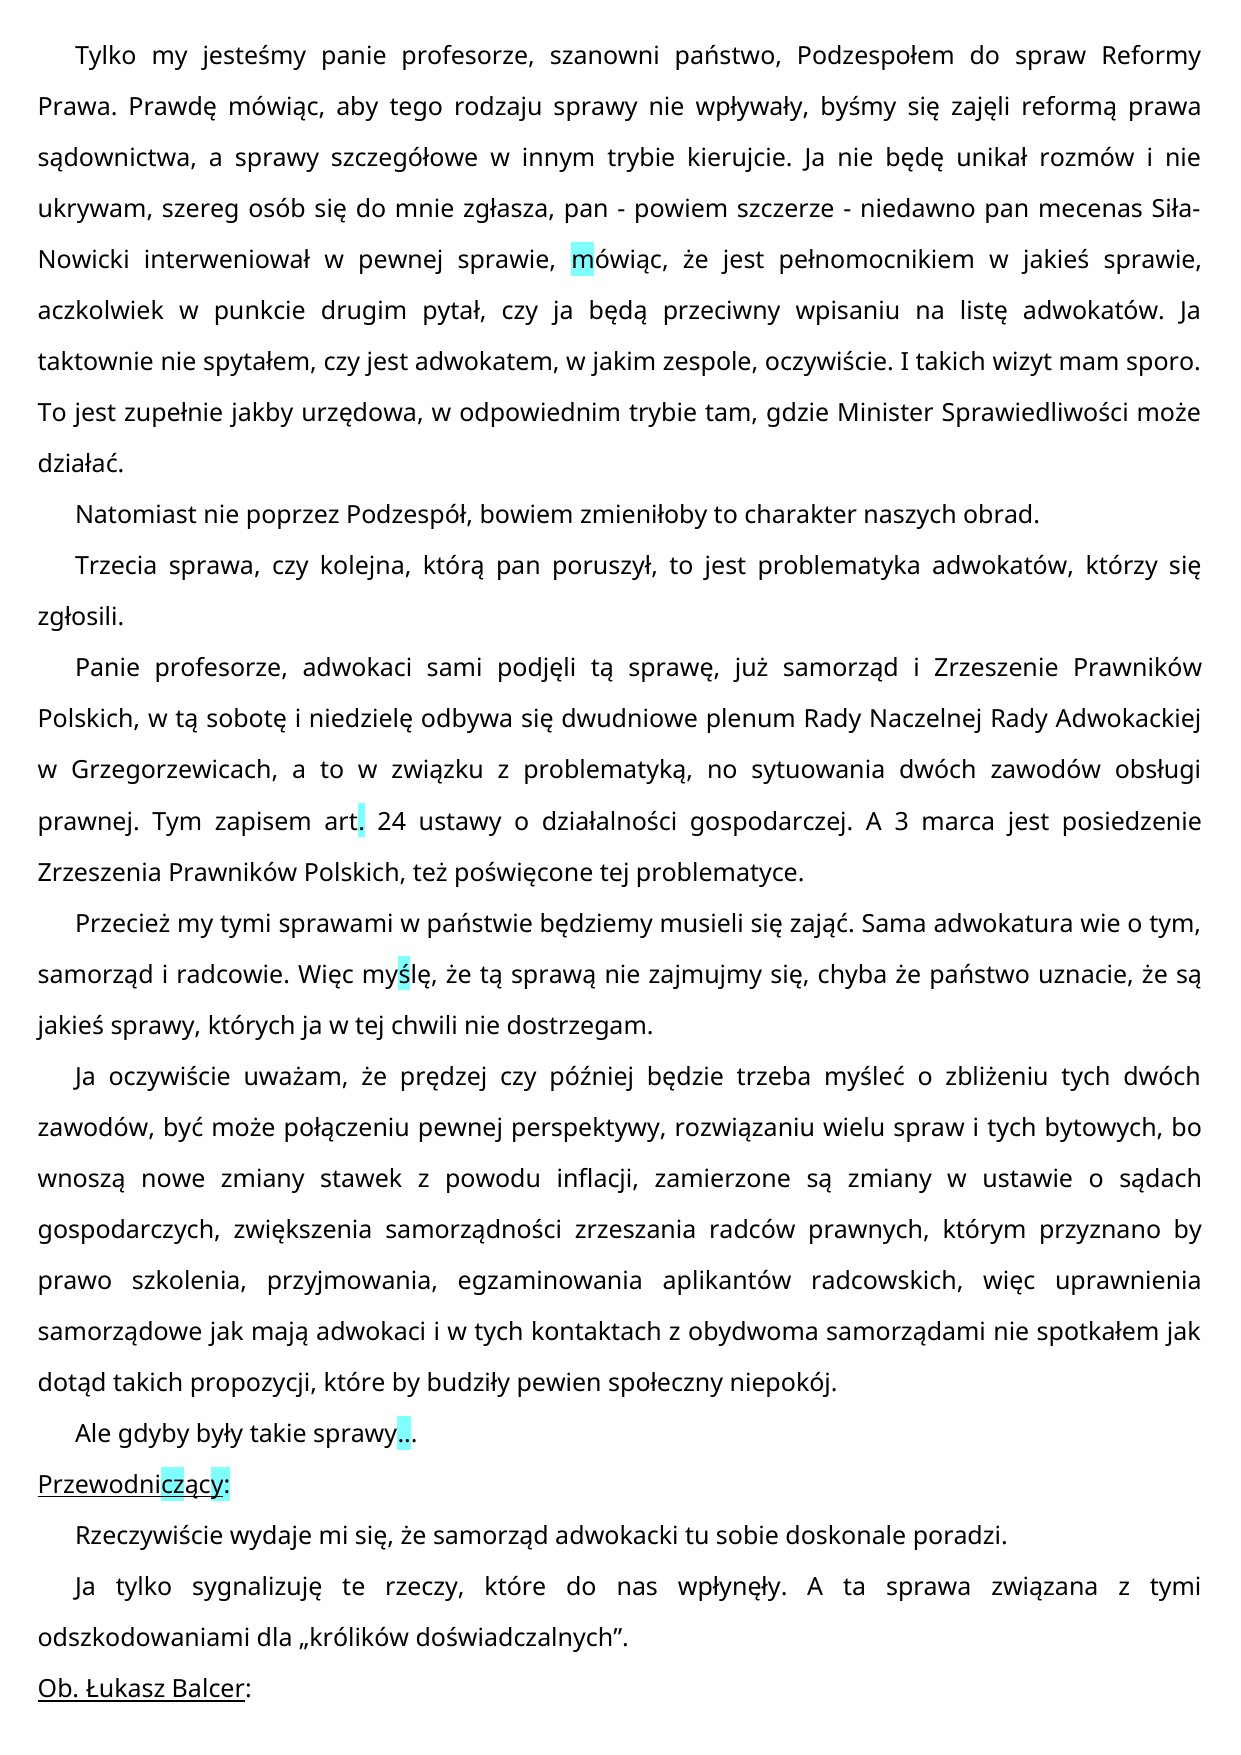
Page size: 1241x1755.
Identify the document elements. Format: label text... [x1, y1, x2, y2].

text Rzeczywiście wydaje mi się, że samorząd adwokacki tu sobie doskonale poradzi. [37, 1518, 1203, 1552]
text Panie profesorze, adwokaci sami podjęli tą sprawę, już samorząd i Zrzeszenie Prawników Polskich, w tą sobotę i niedzielę odbywa się dwudniowe plenum Rady Naczelnej Rady Adwokackiej w Grzegorzewicach, a to w związku z problematyką, no sytuowania dwóch zawodów obsługi prawnej. Tym zapisem art. 24 ustawy o działalności gospodarczej. A 3 marca jest posiedzenie Zrzeszenia Prawników Polskich, też poświęcone tej problematyce. [37, 650, 1203, 888]
text Ja tylko sygnalizuję te rzeczy, które do nas wpłynęły. A ta sprawa związana z tymi odszkodowaniami dla „królików doświadczalnych”. [37, 1569, 1203, 1654]
text Tylko my jesteśmy panie profesorze, szanowni państwo, Podzespołem do spraw Reformy Prawa. Prawdę mówiąc, aby tego rodzaju sprawy nie wpływały, byśmy się zajęli reformą prawa sądownictwa, a sprawy szczegółowe w innym trybie kierujcie. Ja nie będę unikał rozmów i nie ukrywam, szereg osób się do mnie zgłasza, pan - powiem szczerze - niedawno pan mecenas Siła-Nowicki interweniował w pewnej sprawie, mówiąc, że jest pełnomocnikiem w jakieś sprawie, aczkolwiek w punkcie drugim pytał, czy ja będą przeciwny wpisaniu na listę adwokatów. Ja taktownie nie spytałem, czy jest adwokatem, w jakim zespole, oczywiście. I takich wizyt mam sporo. To jest zupełnie jakby urzędowa, w odpowiednim trybie tam, gdzie Minister Sprawiedliwości może działać. [37, 37, 1203, 480]
text Ja oczywiście uważam, że prędzej czy później będzie trzeba myśleć o zbliżeniu tych dwóch zawodów, być może połączeniu pewnej perspektywy, rozwiązaniu wielu spraw i tych bytowych, bo wnoszą nowe zmiany stawek z powodu inflacji, zamierzone są zmiany w ustawie o sądach gospodarczych, zwiększenia samorządności zrzeszania radców prawnych, którym przyznano by prawo szkolenia, przyjmowania, egzaminowania aplikantów radcowskich, więc uprawnienia samorządowe jak mają adwokaci i w tych kontaktach z obydwoma samorządami nie spotkałem jak dotąd takich propozycji, które by budziły pewien społeczny niepokój. [37, 1058, 1203, 1399]
text Trzecia sprawa, czy kolejna, którą pan poruszył, to jest problematyka adwokatów, którzy się zgłosili. [37, 548, 1203, 633]
text Przewodniczący: [37, 1467, 1203, 1501]
text Natomiast nie poprzez Podzespół, bowiem zmieniłoby to charakter naszych obrad. [37, 497, 1203, 531]
text Ale gdyby były takie sprawy... [37, 1416, 1203, 1450]
text Ob. Łukasz Balcer: [37, 1671, 1203, 1705]
text Przecież my tymi sprawami w państwie będziemy musieli się zająć. Sama adwokatura wie o tym, samorząd i radcowie. Więc myślę, że tą sprawą nie zajmujmy się, chyba że państwo uznacie, że są jakieś sprawy, których ja w tej chwili nie dostrzegam. [37, 905, 1203, 1041]
